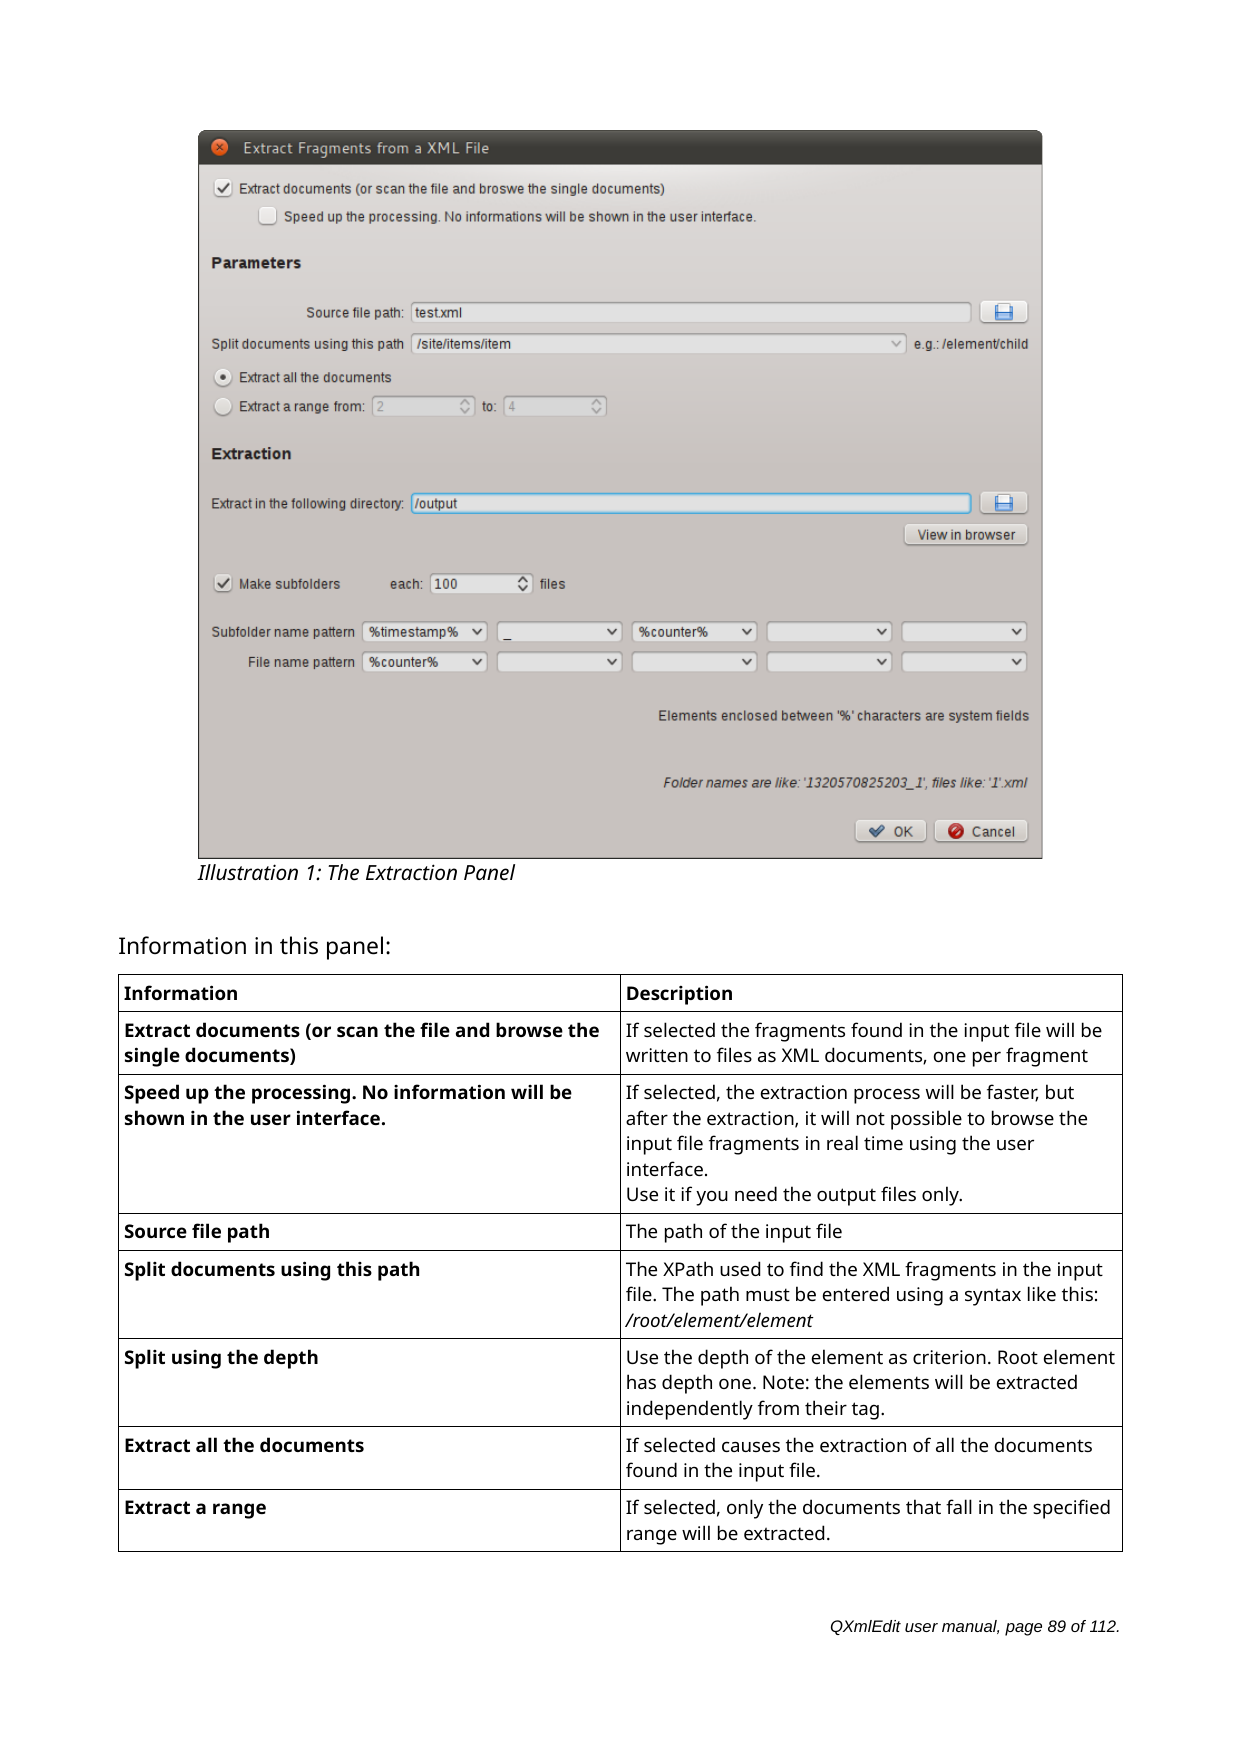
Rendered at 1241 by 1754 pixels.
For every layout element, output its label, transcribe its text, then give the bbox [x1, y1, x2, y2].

table_header Description [621, 975, 1122, 1011]
text Illustration 1: The Extraction Panel [198, 859, 1042, 887]
table_cell If selected, only the documents that fall in the specified range will be extracted. [621, 1490, 1122, 1551]
table_cell The XPath used to find the XML fragments in the input file. The path must be entered using a syntax like this: /root/element/element [621, 1251, 1122, 1338]
table_cell Extract documents (or scan the file and browse the single documents) [119, 1012, 620, 1074]
table_cell Extract all the documents [119, 1427, 620, 1489]
table_cell Use the depth of the element as criterion. Root element has depth one. Note: the elements will be extracted independently from their tag. [621, 1339, 1122, 1426]
picture [198, 130, 1043, 859]
text Information in this panel: [118, 930, 1122, 962]
table_cell Source file path [119, 1214, 620, 1250]
table_cell If selected the fragments found in the input file will be written to files as XML documents, one per fragment [621, 1012, 1122, 1074]
table_cell If selected, the extraction process will be faster, but after the extraction, it will not possible to browse the input file fragments in real time using the user interface. Use it if you need the output files only. [621, 1075, 1122, 1213]
table_cell Extract a range [119, 1490, 620, 1551]
table_header Information [119, 975, 620, 1011]
table_cell The path of the input file [621, 1214, 1122, 1250]
table_cell Speed up the processing. No information will be shown in the user interface. [119, 1075, 620, 1213]
table_cell Split using the depth [119, 1339, 620, 1426]
table_cell If selected causes the extraction of all the documents found in the input file. [621, 1427, 1122, 1489]
table_cell Split documents using this path [119, 1251, 620, 1338]
